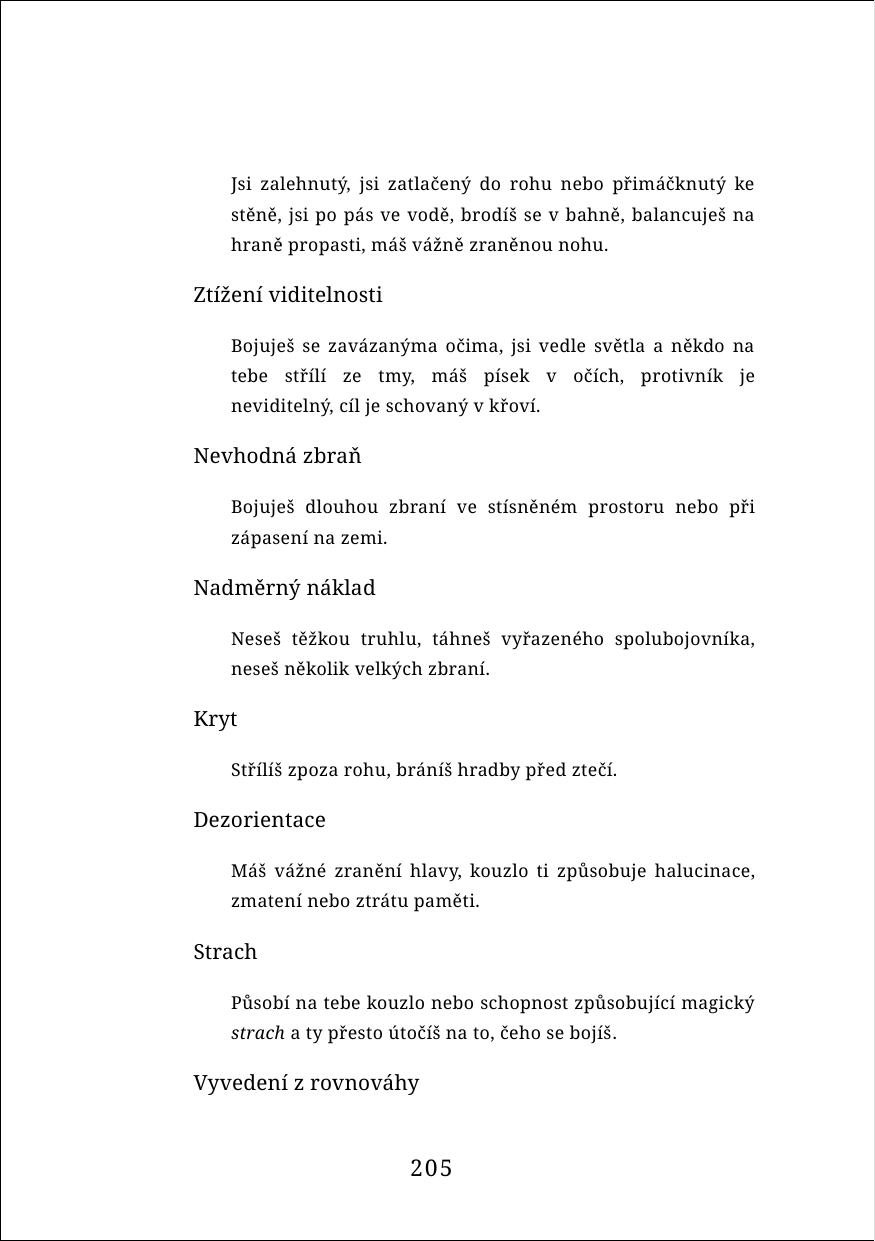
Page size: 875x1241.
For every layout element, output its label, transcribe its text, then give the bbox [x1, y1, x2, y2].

list Máš vážné zranění hlavy, kouzlo ti způsobuje halucinace, zmatení nebo ztrátu paměti. [193, 859, 756, 913]
list Ztížení viditelnosti [156, 280, 756, 308]
list Bojuješ dlouhou zbraní ve stísněném prostoru nebo při zápasení na zemi. [193, 495, 756, 549]
list Působí na tebe kouzlo nebo schopnost způsobující magický strach a ty přesto útočíš na to, čeho se bojíš. [193, 990, 756, 1044]
list Kryt [156, 704, 756, 733]
list Vyvedení z rovnováhy [156, 1068, 756, 1097]
list Střílíš zpoza rohu, bráníš hradby před ztečí. [193, 758, 756, 782]
list Nadměrný náklad [156, 573, 756, 601]
list Strach [156, 937, 756, 965]
list Dezorientace [156, 806, 756, 834]
list Nevhodná zbraň [156, 442, 756, 470]
list Neseš těžkou truhlu, táhneš vyřazeného spolubojovníka, neseš několik velkých zbraní. [193, 626, 756, 681]
list Bojuješ se zavázanýma očima, jsi vedle světla a někdo na tebe střílí ze tmy, máš písek v očích, protivník je neviditelný, cíl je schovaný v křoví. [193, 333, 756, 418]
list Jsi zalehnutý, jsi zatlačený do rohu nebo přimáčknutý ke stěně, jsi po pás ve vodě, brodíš se v bahně, balancuješ na hraně propasti, máš vážně zraněnou nohu. [193, 172, 756, 256]
